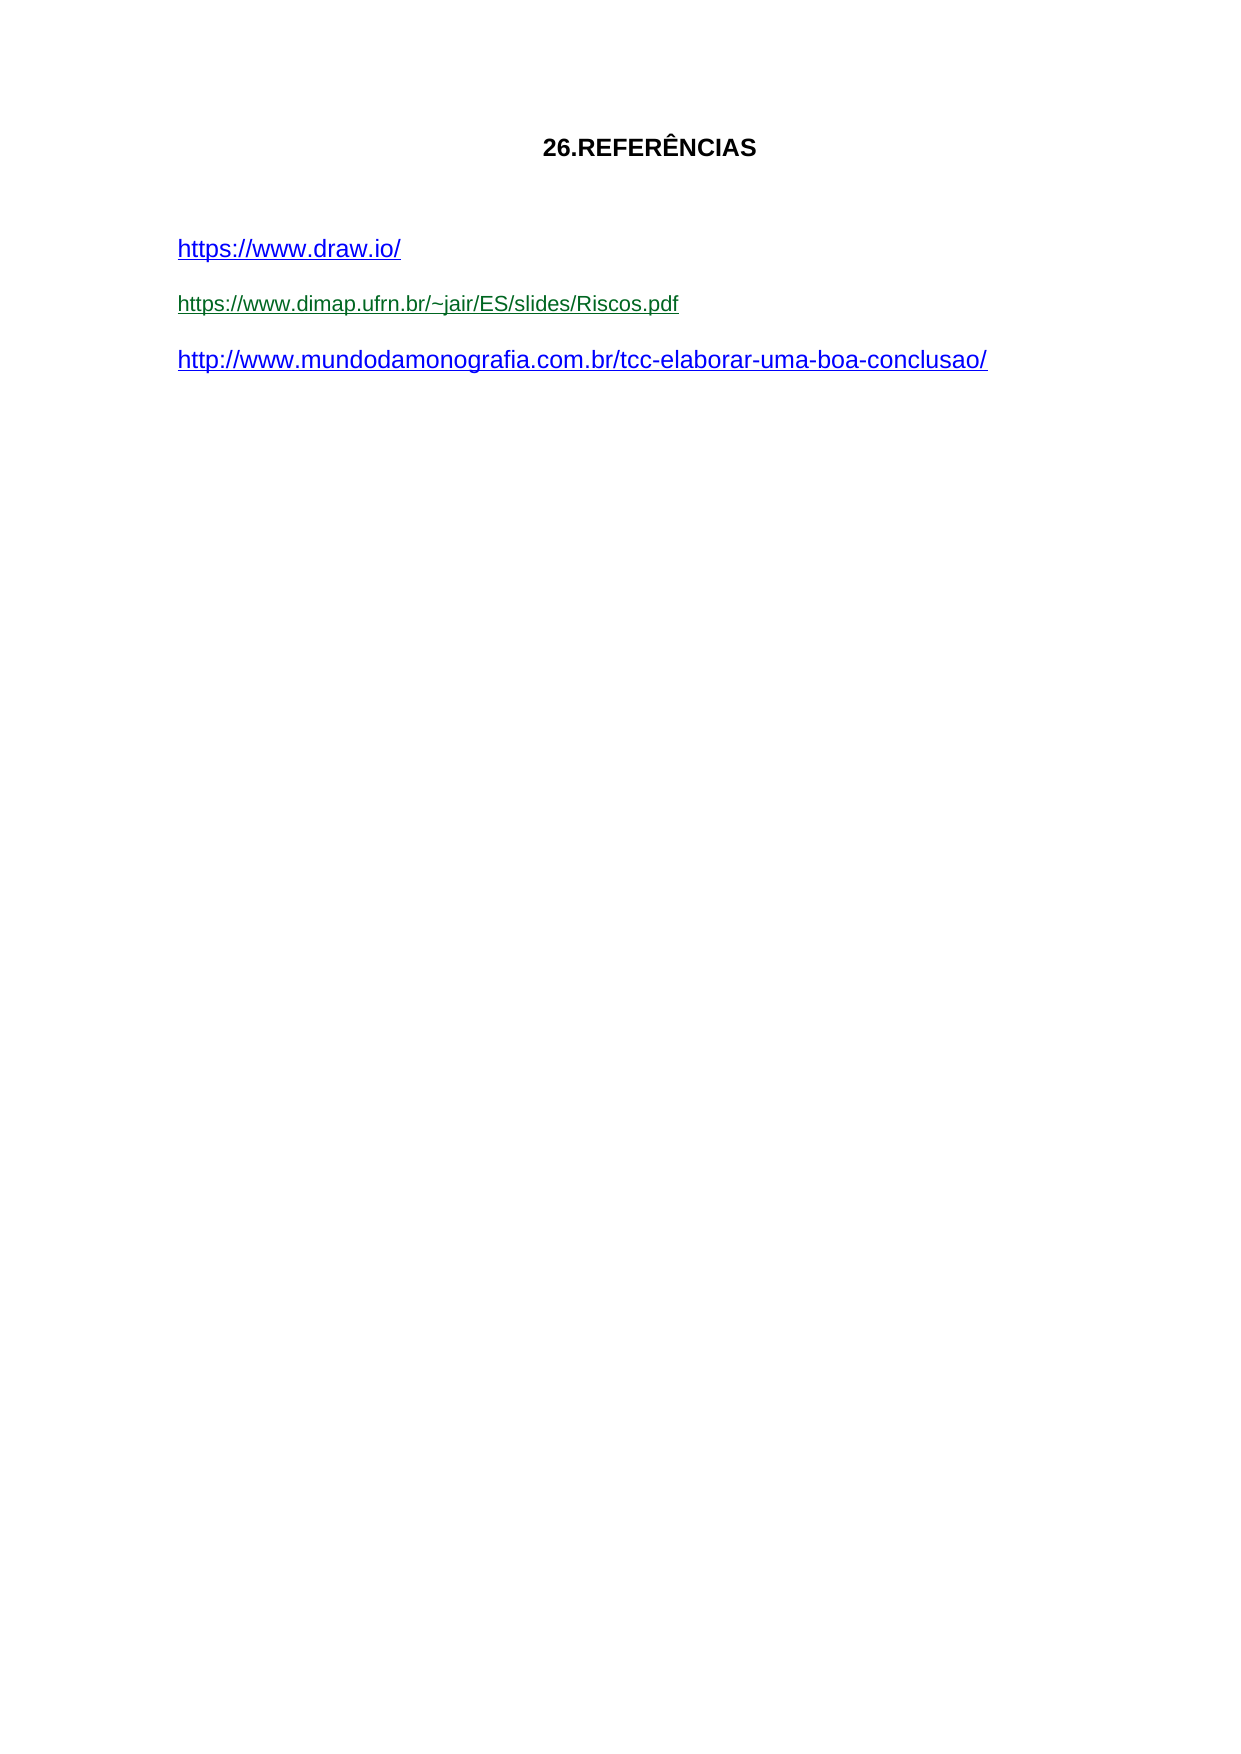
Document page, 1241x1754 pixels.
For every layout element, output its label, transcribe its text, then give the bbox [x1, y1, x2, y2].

text http://www.mundodamonografia.com.br/tcc-elaborar-uma-boa-conclusao/ [177, 345, 1122, 374]
text https://www.draw.io/ [177, 234, 1122, 263]
text https://www.dimap.ufrn.br/~jair/ES/slides/Riscos.pdf [177, 291, 1122, 317]
subtitle REFERÊNCIAS [177, 133, 1122, 162]
